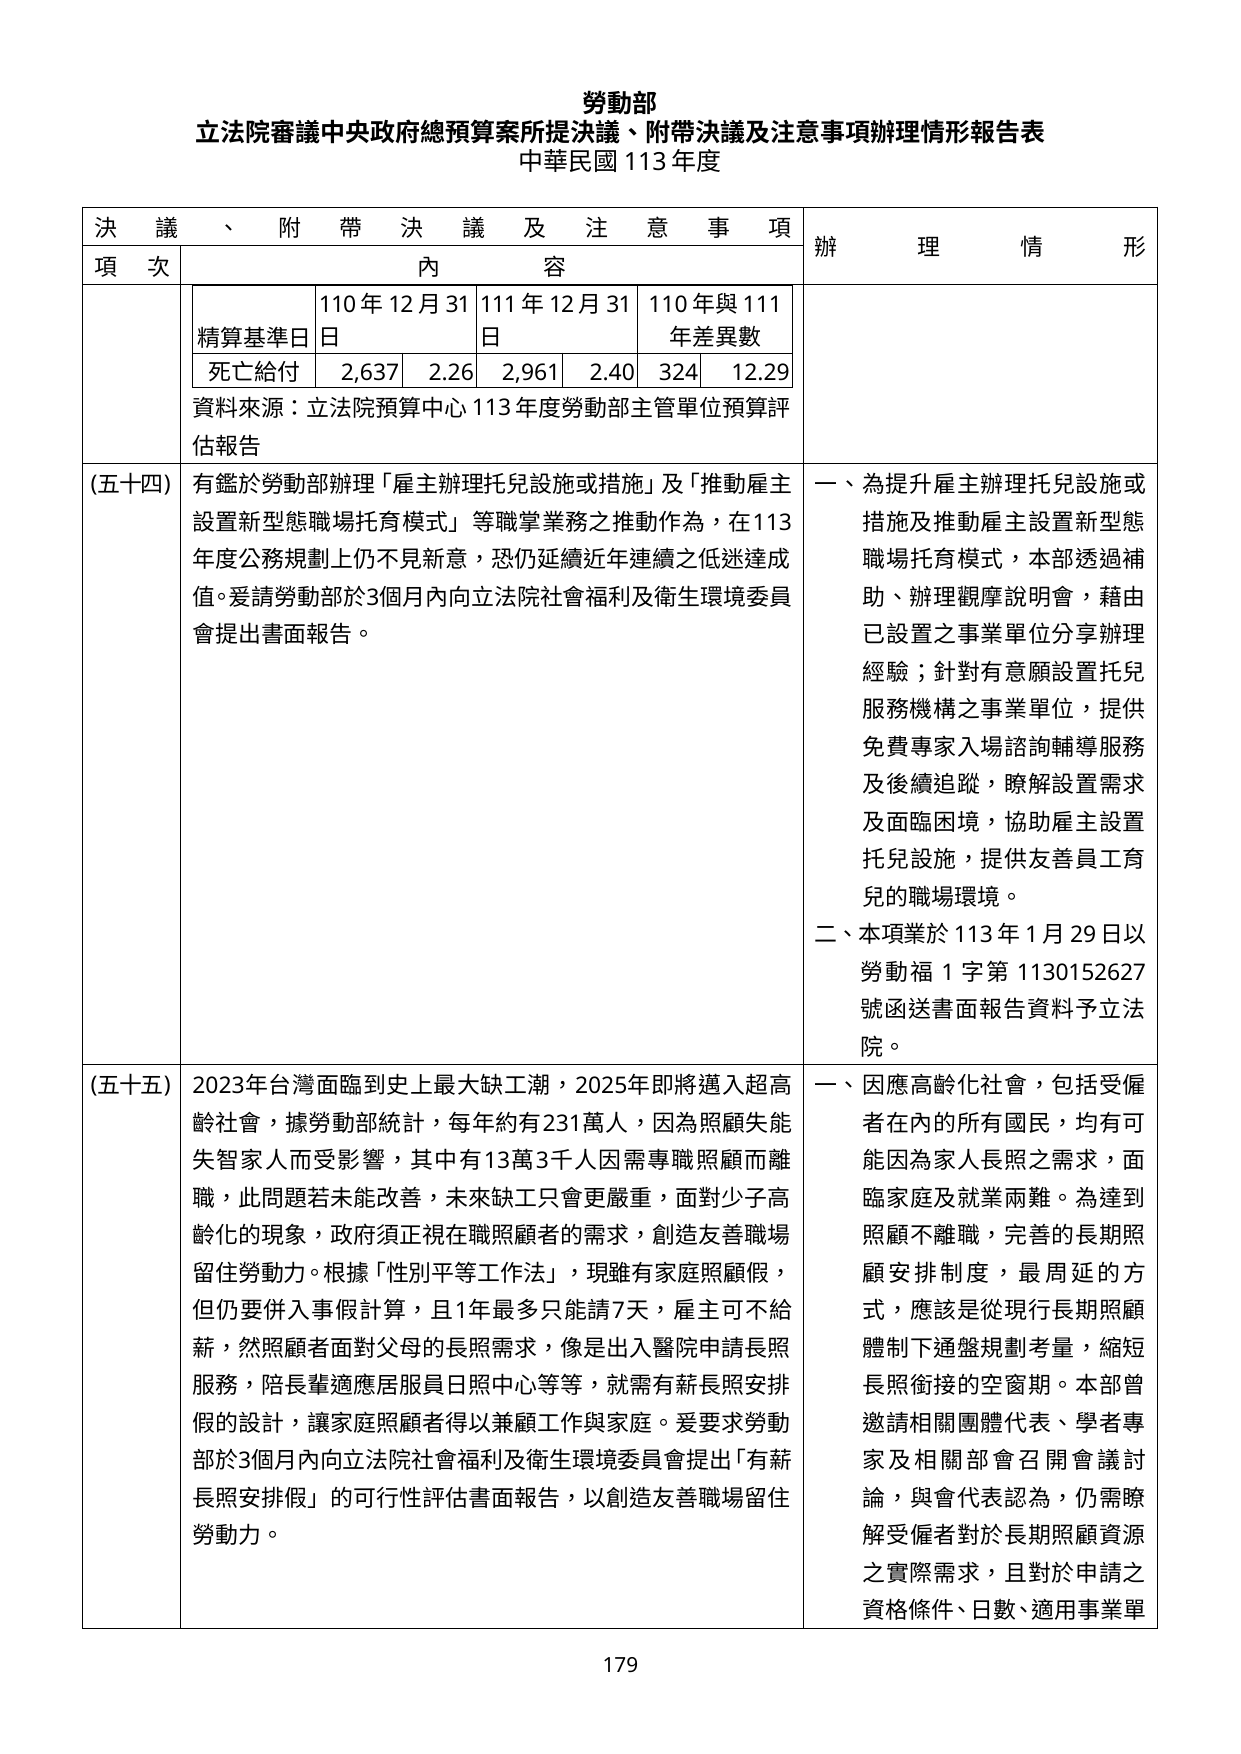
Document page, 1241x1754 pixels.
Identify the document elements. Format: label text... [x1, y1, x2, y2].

table_cell 內 容 [181, 246, 803, 284]
table_cell 2,637 [316, 354, 402, 387]
table_cell 項次 [83, 246, 180, 284]
table_header 辦理情形 [804, 208, 1157, 284]
table_cell [804, 285, 1157, 463]
table_cell 一、為提升雇主辦理托兒設施或措施及推動雇主設置新型態職場托育模式，本部透過補助、辦理觀摩說明會，藉由已設置之事業單位分享辦理經驗；針對有意願設置托兒服務機構之事業單位，提供免費專家入場諮詢輔導服務及後續追蹤，瞭解設置需求及面臨困境，協助雇主設置托兒設施，提供友善員工育兒的職場環境。 二、本項業於113年1月29日以勞動福1字第1130152627號函送書面報告資料予立法院。 [804, 464, 1157, 1064]
table_header 精算基準日 [193, 286, 315, 353]
table_cell 324 [638, 354, 700, 387]
table_cell 2,961 [477, 354, 562, 387]
table_cell 有鑑於勞動部辦理「雇主辦理托兒設施或措施」及「推動雇主設置新型態職場托育模式」等職掌業務之推動作為，在113年度公務規劃上仍不見新意，恐仍延續近年連續之低迷達成值。爰請勞動部於3個月內向立法院社會福利及衛生環境委員會提出書面報告。 [181, 464, 803, 1064]
table_cell 2.26 [403, 354, 476, 387]
table_cell (五十四) [83, 464, 180, 1064]
table_header 110年12月31日 [316, 286, 476, 352]
table_header 110年與111年差異數 [638, 286, 792, 352]
table_header 決議、附帶決議及注意事項 [83, 208, 803, 245]
table_cell 資料來源：立法院預算中心113年度勞動部主管單位預算評估報告 [181, 285, 803, 463]
table_cell 12.29 [701, 354, 792, 387]
table_header 111年12月31日 [477, 286, 637, 352]
table_cell 因應高齡化社會，包括受僱者在內的所有國民，均有可能因為家人長照之需求，面臨家庭及就業兩難。為達到照顧不離職，完善的長期照顧安排制度，最周延的方式，應該是從現行長期照顧體制下通盤規劃考量，縮短長照銜接的空窗期。本部曾邀請相關團體代表、學者專家及相關部會召開會議討論，與會代表認為，仍需瞭解受僱者對於長期照顧資源之實際需求，且對於申請之資格條件、日數、適用事業單 [804, 1065, 1157, 1627]
table_cell [83, 285, 180, 463]
table_cell 死亡給付 [193, 354, 315, 387]
table_cell 2.40 [563, 354, 637, 387]
table_cell (五十五) [83, 1065, 180, 1627]
table_cell 2023年台灣面臨到史上最大缺工潮，2025年即將邁入超高齡社會，據勞動部統計，每年約有231萬人，因為照顧失能失智家人而受影響，其中有13萬3千人因需專職照顧而離職，此問題若未能改善，未來缺工只會更嚴重，面對少子高齡化的現象，政府須正視在職照顧者的需求，創造友善職場留住勞動力。根據「性別平等工作法」，現雖有家庭照顧假，但仍要併入事假計算，且1年最多只能請7天，雇主可不給薪，然照顧者面對父母的長照需求，像是出入醫院申請長照服務，陪長輩適應居服員日照中心等等，就需有薪長照安排假的設計，讓家庭照顧者得以兼顧工作與家庭。爰要求勞動部於3個月內向立法院社會福利及衛生環境委員會提出「有薪長照安排假」的可行性評估書面報告，以創造友善職場留住勞動力。 [181, 1065, 803, 1627]
